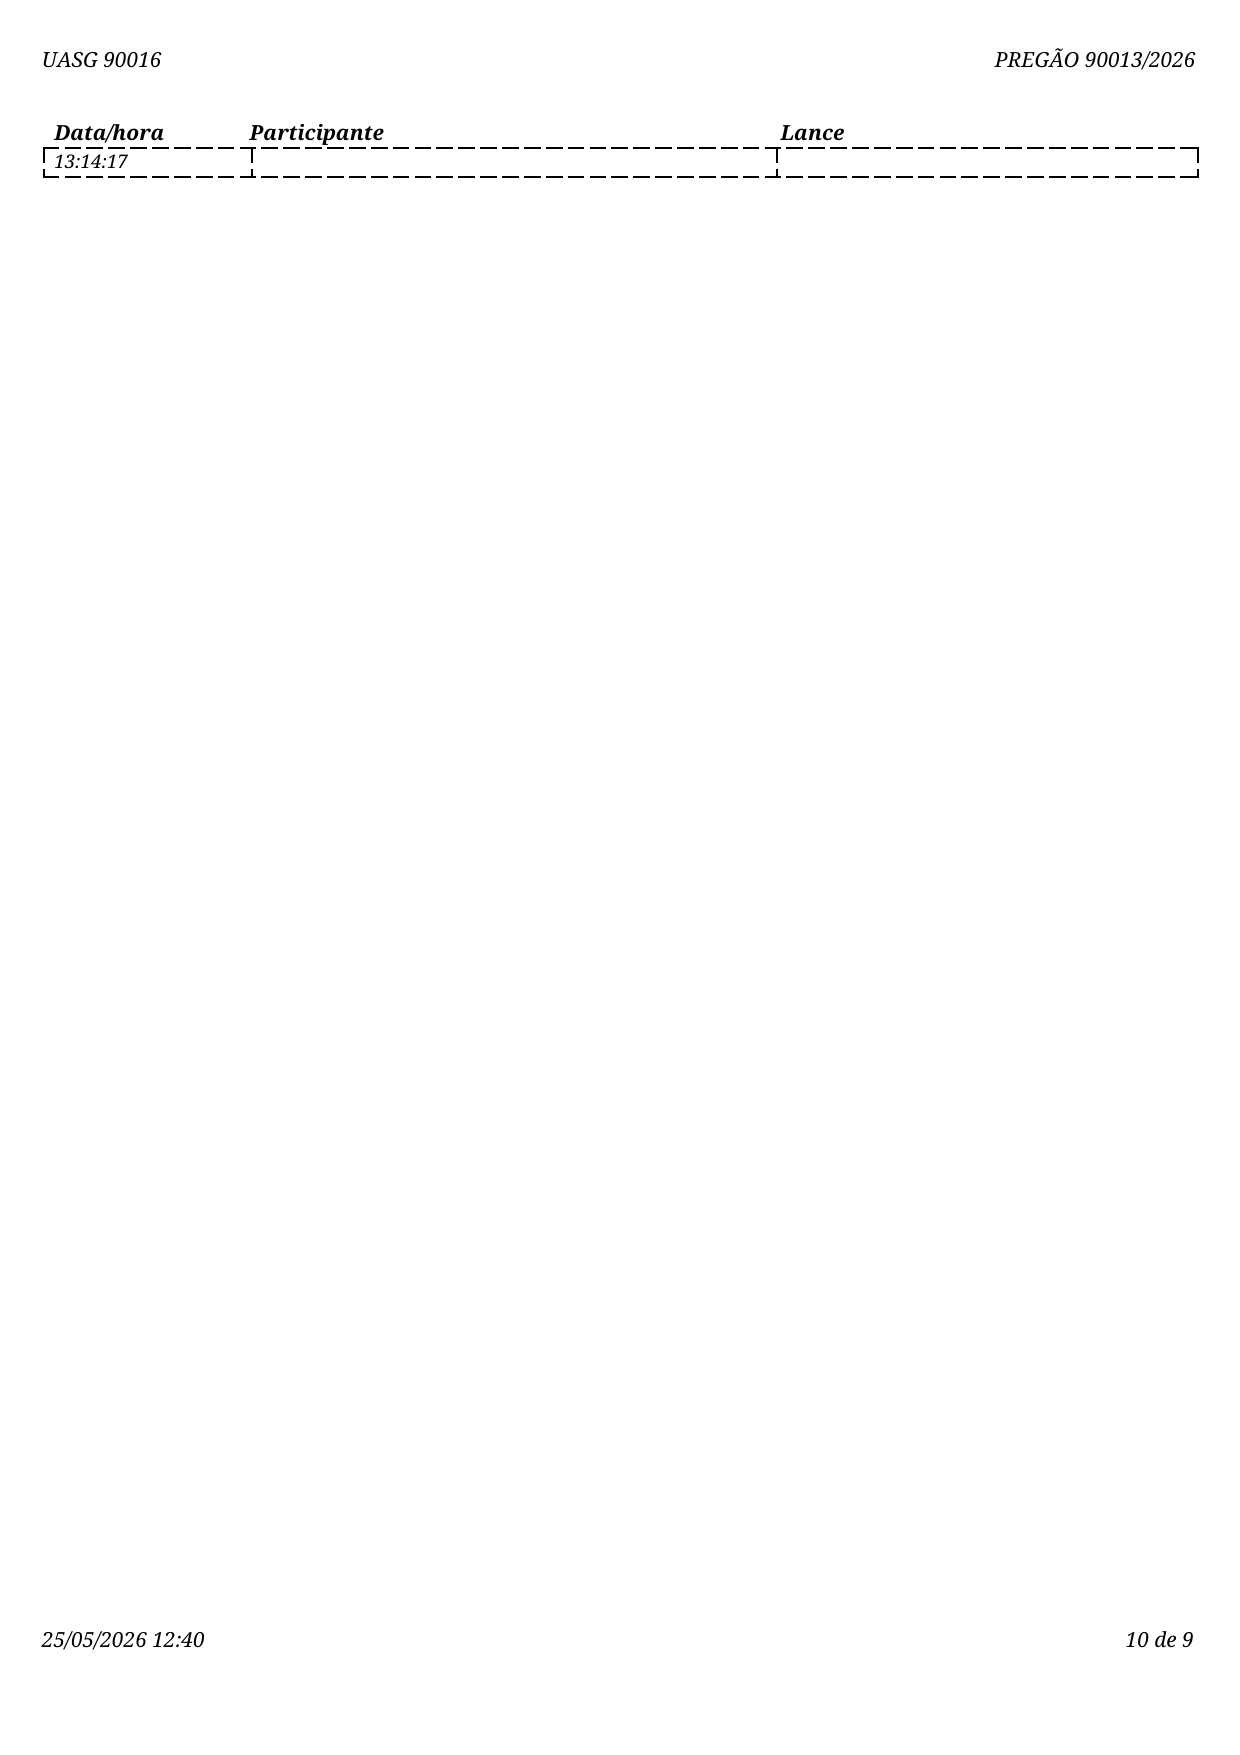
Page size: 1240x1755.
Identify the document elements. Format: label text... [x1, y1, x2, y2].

table_cell [777, 147, 1198, 176]
table_cell 13:14:17 [44, 147, 252, 176]
table_cell [252, 147, 777, 176]
